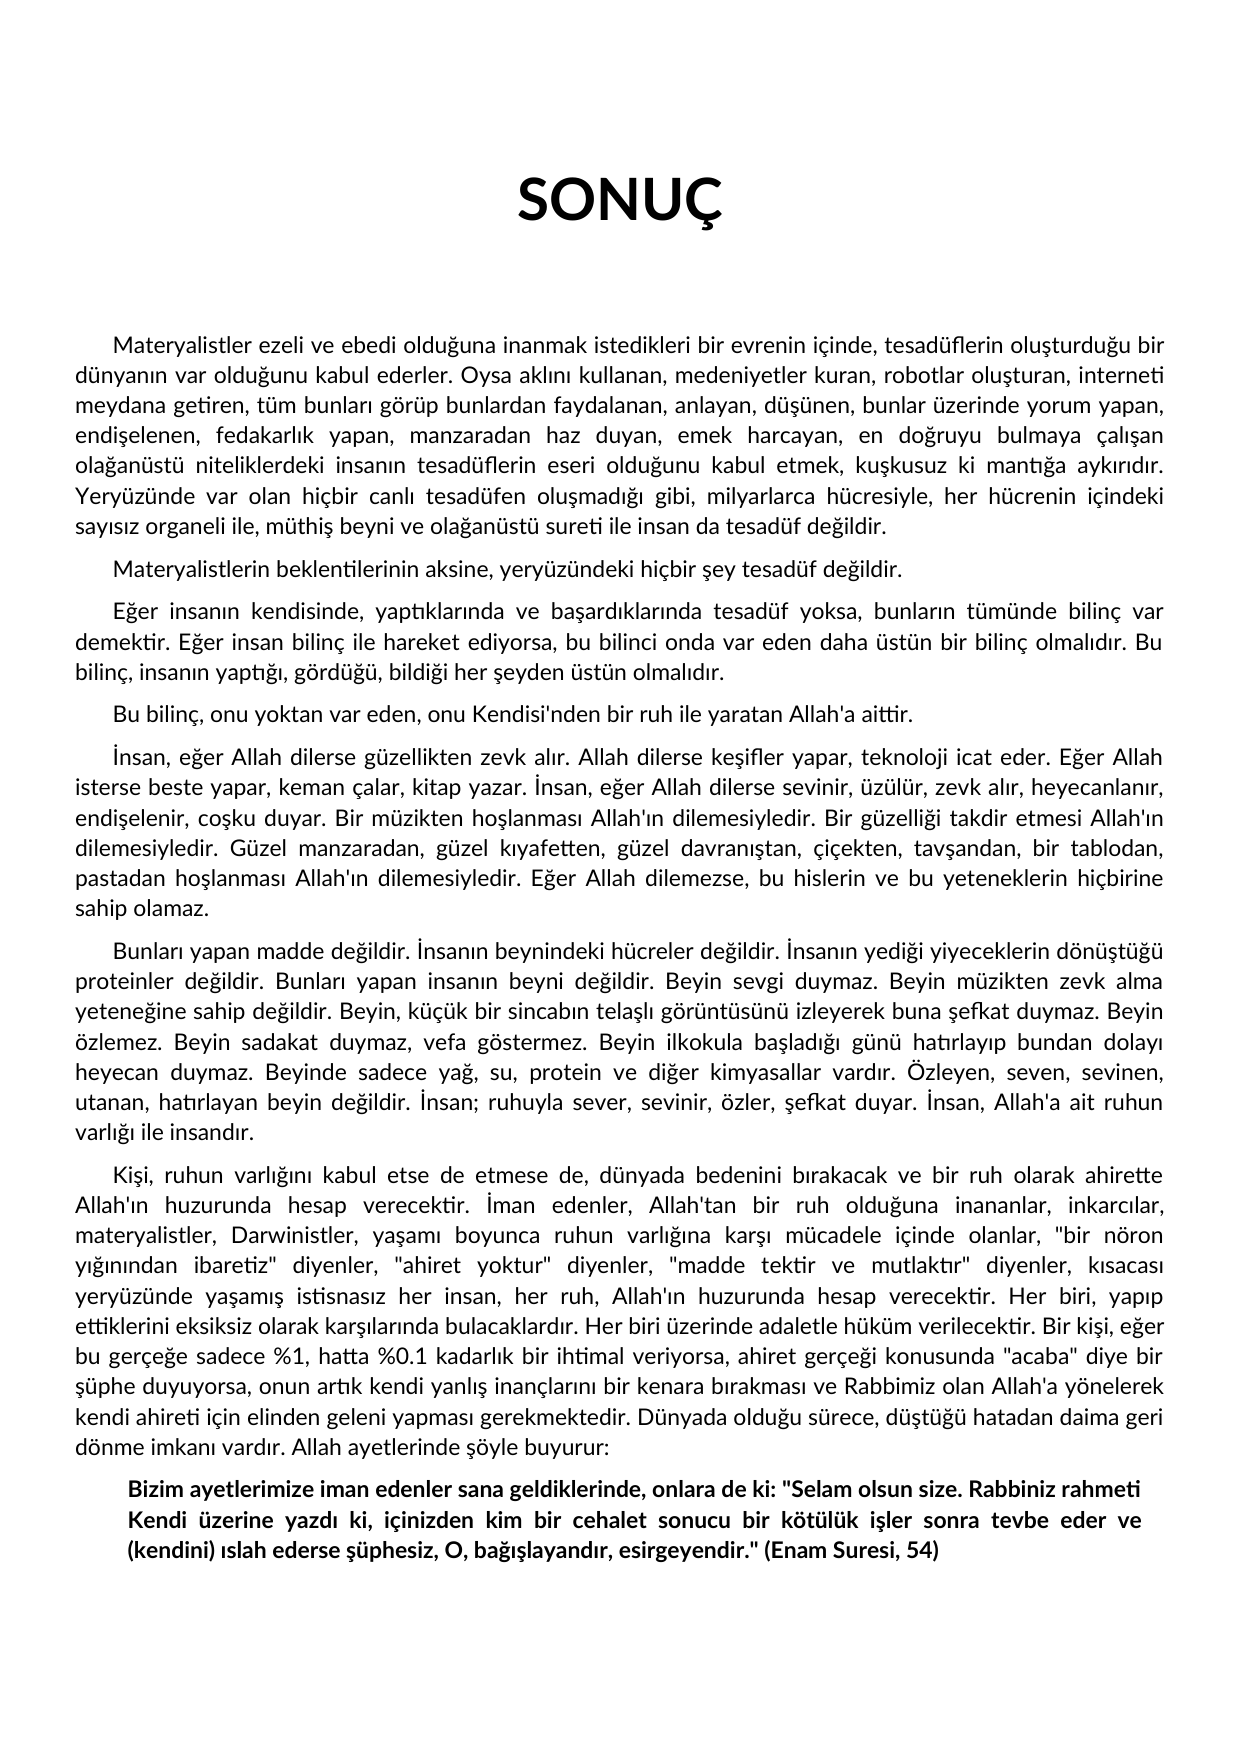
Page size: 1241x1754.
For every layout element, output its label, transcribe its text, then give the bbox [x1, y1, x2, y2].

subtitle SONUÇ [75, 162, 1165, 232]
text Bizim ayetlerimize iman edenler sana geldiklerinde, onlara de ki: "Selam olsun size. Rabbiniz rahmeti Kendi üzerine yazdı ki, içinizden kim bir cehalet sonucu bir kötülük işler sonra tevbe eder ve (kendini) ıslah ederse şüphesiz, O, bağışlayandır, esirgeyendir." (Enam Suresi, 54) [127, 1475, 1143, 1563]
text Bu bilinç, onu yoktan var eden, onu Kendisi'nden bir ruh ile yaratan Allah'a aittir. [75, 700, 1165, 728]
text Materyalistler ezeli ve ebedi olduğuna inanmak istedikleri bir evrenin içinde, tesadüflerin oluşturduğu bir dünyanın var olduğunu kabul ederler. Oysa aklını kullanan, medeniyetler kuran, robotlar oluşturan, interneti meydana getiren, tüm bunları görüp bunlardan faydalanan, anlayan, düşünen, bunlar üzerinde yorum yapan, endişelenen, fedakarlık yapan, manzaradan haz duyan, emek harcayan, en doğruyu bulmaya çalışan olağanüstü niteliklerdeki insanın tesadüflerin eseri olduğunu kabul etmek, kuşkusuz ki mantığa aykırıdır. Yeryüzünde var olan hiçbir canlı tesadüfen oluşmadığı gibi, milyarlarca hücresiyle, her hücrenin içindeki sayısız organeli ile, müthiş beyni ve olağanüstü sureti ile insan da tesadüf değildir. [75, 330, 1165, 539]
text Kişi, ruhun varlığını kabul etse de etmese de, dünyada bedenini bırakacak ve bir ruh olarak ahirette Allah'ın huzurunda hesap verecektir. İman edenler, Allah'tan bir ruh olduğuna inananlar, inkarcılar, materyalistler, Darwinistler, yaşamı boyunca ruhun varlığına karşı mücadele içinde olanlar, "bir nöron yığınından ibaretiz" diyenler, "ahiret yoktur" diyenler, "madde tektir ve mutlaktır" diyenler, kısacası yeryüzünde yaşamış istisnasız her insan, her ruh, Allah'ın huzurunda hesap verecektir. Her biri, yapıp ettiklerini eksiksiz olarak karşılarında bulacaklardır. Her biri üzerinde adaletle hüküm verilecektir. Bir kişi, eğer bu gerçeğe sadece %1, hatta %0.1 kadarlık bir ihtimal veriyorsa, ahiret gerçeği konusunda "acaba" diye bir şüphe duyuyorsa, onun artık kendi yanlış inançlarını bir kenara bırakması ve Rabbimiz olan Allah'a yönelerek kendi ahireti için elinden geleni yapması gerekmektedir. Dünyada olduğu sürece, düştüğü hatadan daima geri dönme imkanı vardır. Allah ayetlerinde şöyle buyurur: [75, 1161, 1165, 1460]
text Eğer insanın kendisinde, yaptıklarında ve başardıklarında tesadüf yoksa, bunların tümünde bilinç var demektir. Eğer insan bilinç ile hareket ediyorsa, bu bilinci onda var eden daha üstün bir bilinç olmalıdır. Bu bilinç, insanın yaptığı, gördüğü, bildiği her şeyden üstün olmalıdır. [75, 597, 1165, 685]
text Bunları yapan madde değildir. İnsanın beynindeki hücreler değildir. İnsanın yediği yiyeceklerin dönüştüğü proteinler değildir. Bunları yapan insanın beyni değildir. Beyin sevgi duymaz. Beyin müzikten zevk alma yeteneğine sahip değildir. Beyin, küçük bir sincabın telaşlı görüntüsünü izleyerek buna şefkat duymaz. Beyin özlemez. Beyin sadakat duymaz, vefa göstermez. Beyin ilkokula başladığı günü hatırlayıp bundan dolayı heyecan duymaz. Beyinde sadece yağ, su, protein ve diğer kimyasallar vardır. Özleyen, seven, sevinen, utanan, hatırlayan beyin değildir. İnsan; ruhuyla sever, sevinir, özler, şefkat duyar. İnsan, Allah'a ait ruhun varlığı ile insandır. [75, 937, 1165, 1145]
text Materyalistlerin beklentilerinin aksine, yeryüzündeki hiçbir şey tesadüf değildir. [75, 554, 1165, 582]
text İnsan, eğer Allah dilerse güzellikten zevk alır. Allah dilerse keşifler yapar, teknoloji icat eder. Eğer Allah isterse beste yapar, keman çalar, kitap yazar. İnsan, eğer Allah dilerse sevinir, üzülür, zevk alır, heyecanlanır, endişelenir, coşku duyar. Bir müzikten hoşlanması Allah'ın dilemesiyledir. Bir güzelliği takdir etmesi Allah'ın dilemesiyledir. Güzel manzaradan, güzel kıyafetten, güzel davranıştan, çiçekten, tavşandan, bir tablodan, pastadan hoşlanması Allah'ın dilemesiyledir. Eğer Allah dilemezse, bu hislerin ve bu yeteneklerin hiçbirine sahip olamaz. [75, 743, 1165, 921]
